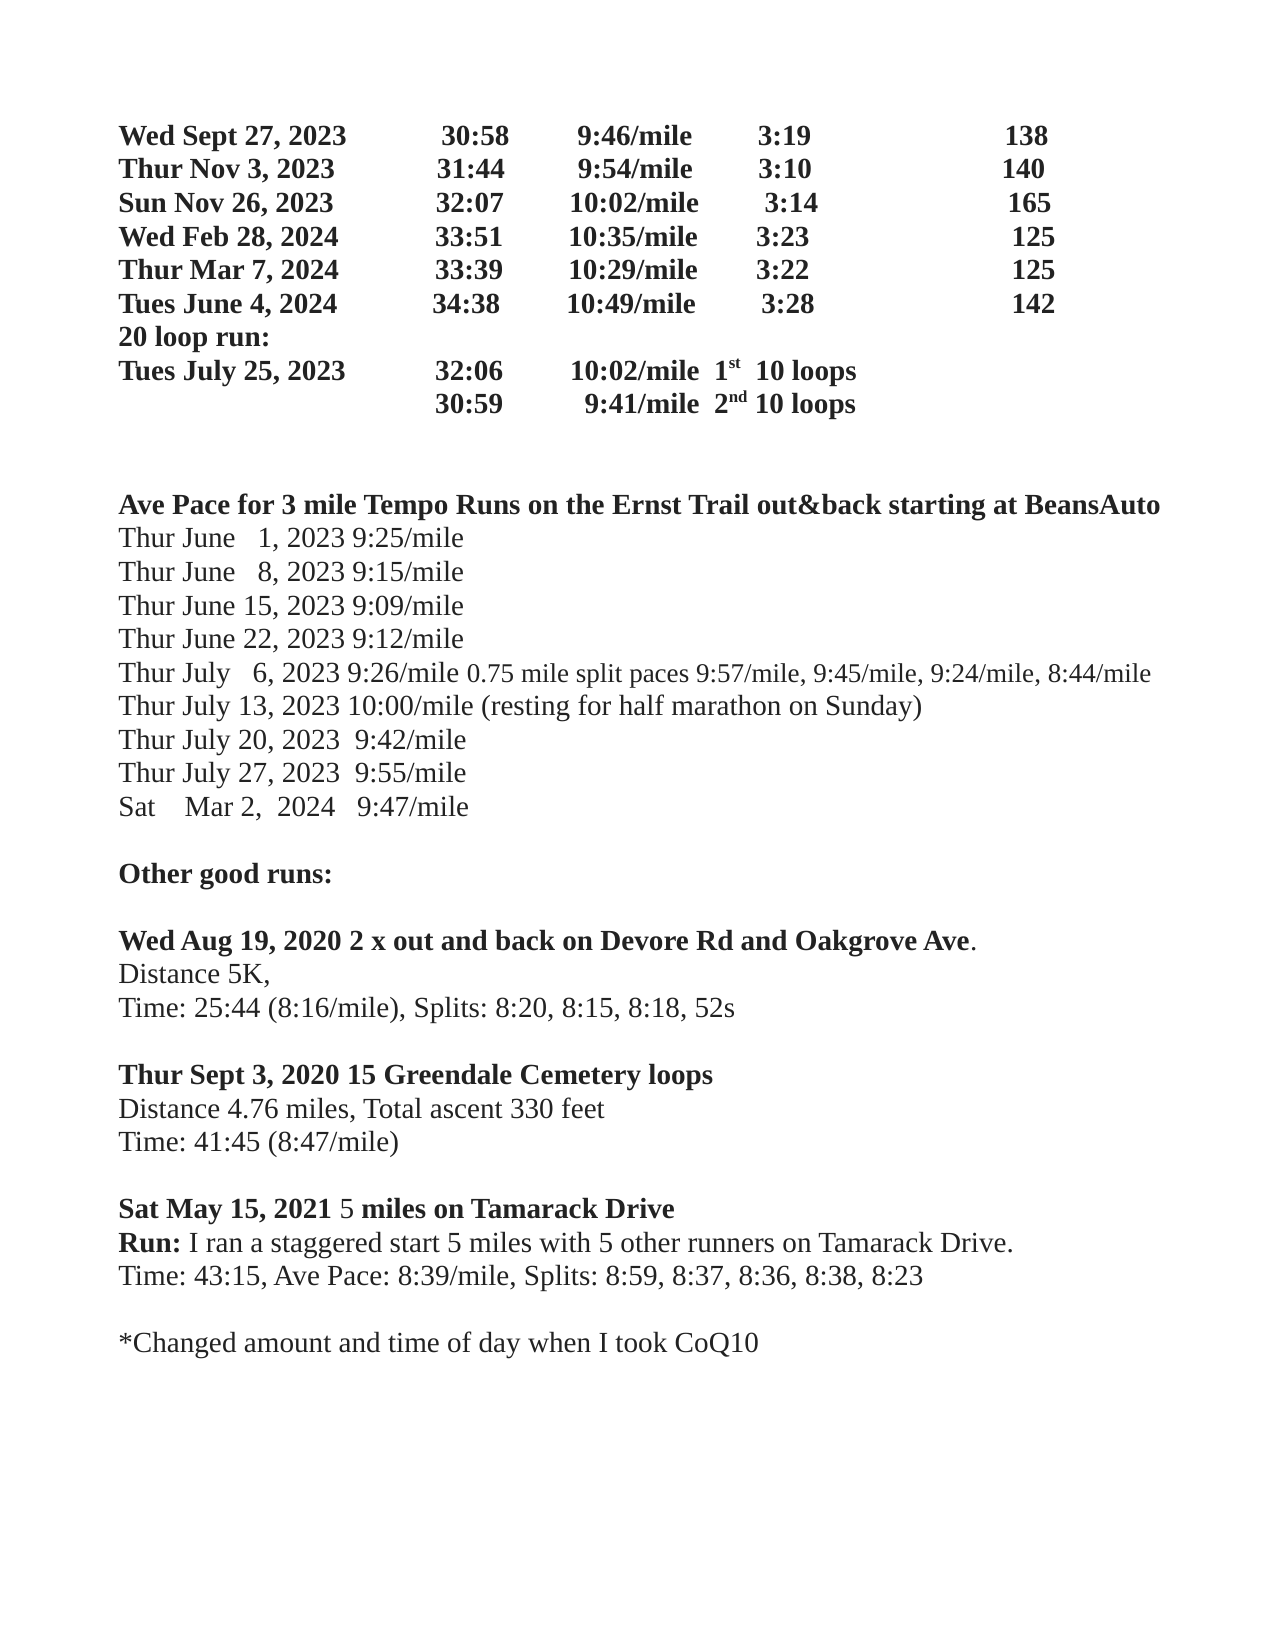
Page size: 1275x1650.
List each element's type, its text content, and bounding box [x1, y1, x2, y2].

text 30:59 9:41/mile 2nd 10 loops [118, 386, 1161, 420]
text *Changed amount and time of day when I took CoQ10 [118, 1326, 1161, 1359]
text Thur Sept 3, 2020 15 Greendale Cemetery loops [118, 1057, 1161, 1091]
text Distance 5K, [118, 957, 1161, 990]
text Sat Mar 2, 2024 9:47/mile [118, 789, 1161, 822]
text Thur July 27, 2023 9:55/mile [118, 755, 1161, 789]
text Thur July 20, 2023 9:42/mile [118, 722, 1161, 755]
text Time: 43:15, Ave Pace: 8:39/mile, Splits: 8:59, 8:37, 8:36, 8:38, 8:23 [118, 1258, 1161, 1292]
text Thur July 13, 2023 10:00/mile (resting for half marathon on Sunday) [118, 688, 1161, 722]
text Thur June 22, 2023 9:12/mile [118, 621, 1161, 655]
text Other good runs: [118, 856, 1161, 889]
text Tues June 4, 2024 34:38 10:49/mile 3:28 142 [118, 286, 1161, 319]
text Run: I ran a staggered start 5 miles with 5 other runners on Tamarack Drive. [118, 1225, 1161, 1258]
text Wed Sept 27, 2023 30:58 9:46/mile 3:19 138 [118, 118, 1161, 152]
text Thur June 8, 2023 9:15/mile [118, 554, 1161, 588]
text Thur Nov 3, 2023 31:44 9:54/mile 3:10 140 [118, 152, 1161, 185]
text Tues July 25, 2023 32:06 10:02/mile 1st 10 loops [118, 353, 1161, 386]
text 20 loop run: [118, 319, 1161, 353]
text Sun Nov 26, 2023 32:07 10:02/mile 3:14 165 [118, 185, 1161, 219]
text Thur June 15, 2023 9:09/mile [118, 588, 1161, 621]
text Distance 4.76 miles, Total ascent 330 feet [118, 1091, 1161, 1124]
text Thur June 1, 2023 9:25/mile [118, 521, 1161, 554]
text Wed Aug 19, 2020 2 x out and back on Devore Rd and Oakgrove Ave. [118, 923, 1161, 957]
text Wed Feb 28, 2024 33:51 10:35/mile 3:23 125 [118, 219, 1161, 252]
text Thur July 6, 2023 9:26/mile 0.75 mile split paces 9:57/mile, 9:45/mile, 9:24/mile, 8:44/mile [118, 655, 1161, 688]
text Time: 25:44 (8:16/mile), Splits: 8:20, 8:15, 8:18, 52s [118, 990, 1161, 1024]
text Sat May 15, 2021 5 miles on Tamarack Drive [118, 1191, 1161, 1225]
text Thur Mar 7, 2024 33:39 10:29/mile 3:22 125 [118, 252, 1161, 286]
text Ave Pace for 3 mile Tempo Runs on the Ernst Trail out&back starting at BeansAuto [118, 487, 1161, 521]
text Time: 41:45 (8:47/mile) [118, 1124, 1161, 1158]
